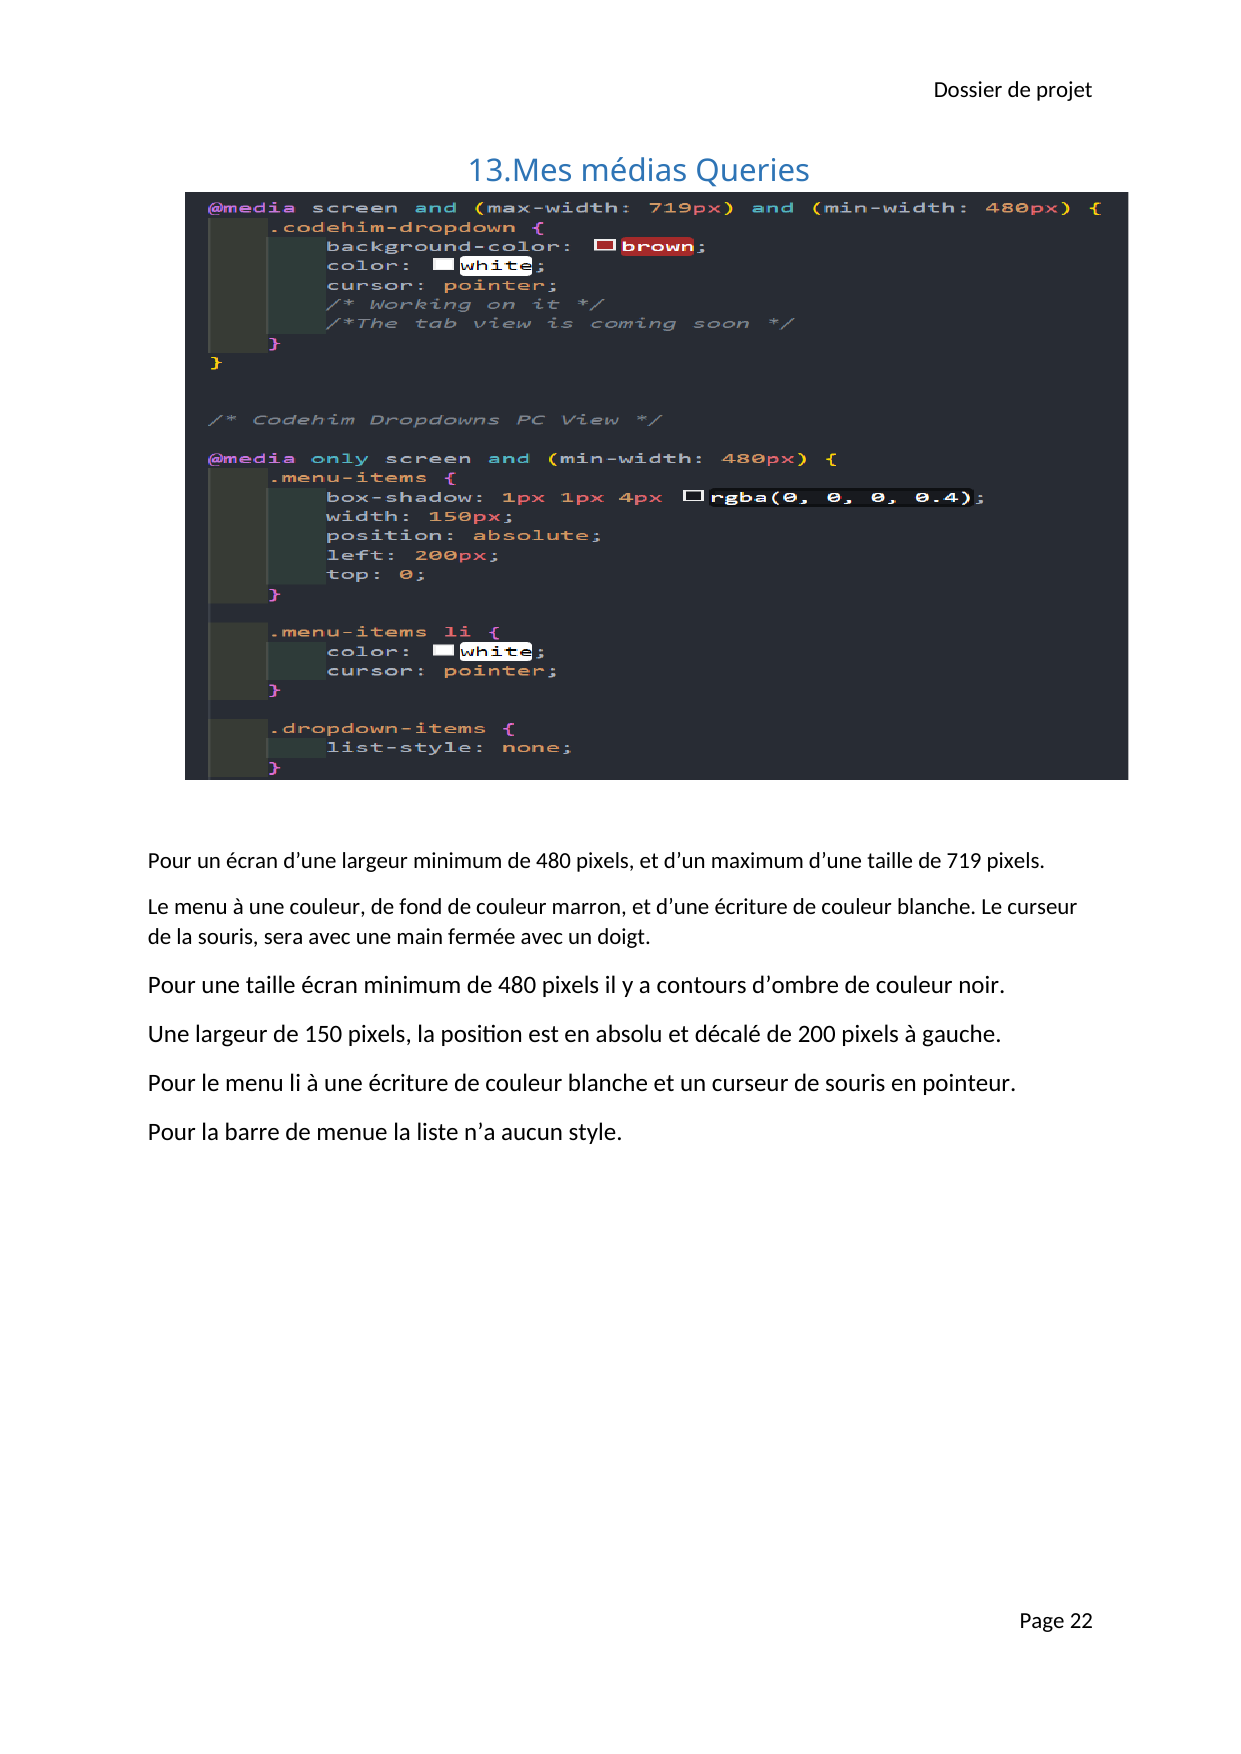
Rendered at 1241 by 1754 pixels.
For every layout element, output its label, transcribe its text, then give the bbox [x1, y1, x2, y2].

text Une largeur de 150 pixels, la position est en absolu et décalé de 200 pixels à gauche. [148, 1018, 1093, 1048]
text Pour une taille écran minimum de 480 pixels il y a contours d’ombre de couleur noir. [148, 969, 1093, 999]
text Pour un écran d’une largeur minimum de 480 pixels, et d’un maximum d’une taille de 719 pixels. [148, 846, 1093, 874]
text Pour la barre de menue la liste n’a aucun style. [148, 1117, 1093, 1147]
text Le menu à une couleur, de fond de couleur marron, et d’une écriture de couleur blanche. Le curseur de la souris, sera avec une main fermée avec un doigt. [148, 892, 1093, 950]
text Pour le menu li à une écriture de couleur blanche et un curseur de souris en pointeur. [148, 1067, 1093, 1098]
text 13.Mes médias Queries [185, 148, 1093, 192]
